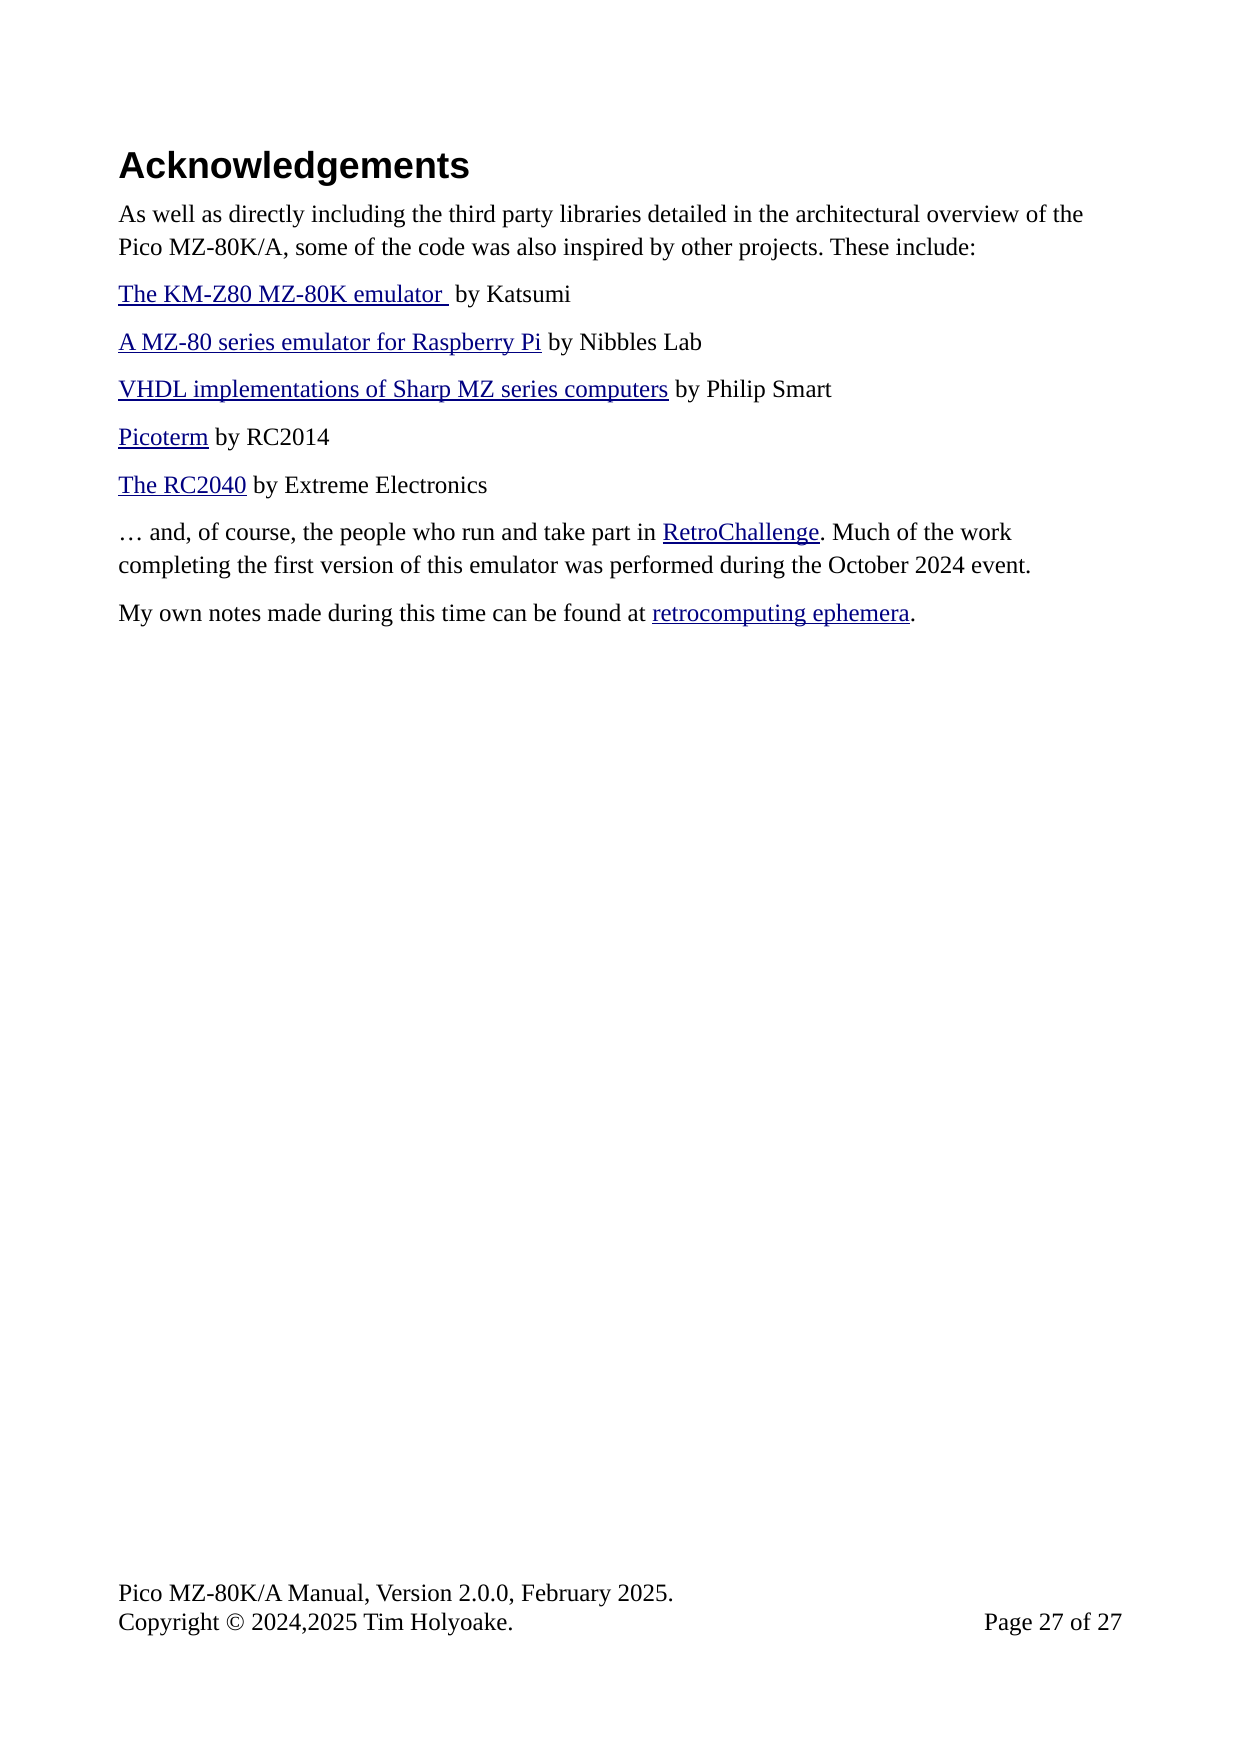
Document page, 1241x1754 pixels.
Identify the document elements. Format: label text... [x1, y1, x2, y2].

text The KM-Z80 MZ-80K emulator by Katsumi [118, 279, 1122, 308]
text Picoterm by RC2014 [118, 422, 1122, 451]
text A MZ-80 series emulator for Raspberry Pi by Nibbles Lab [118, 327, 1122, 356]
text VHDL implementations of Sharp MZ series computers by Philip Smart [118, 374, 1122, 403]
text My own notes made during this time can be found at retrocomputing ephemera. [118, 598, 1122, 627]
text As well as directly including the third party libraries detailed in the architectural overview of the Pico MZ-80K/A, some of the code was also inspired by other projects. These include: [118, 199, 1122, 261]
text The RC2040 by Extreme Electronics [118, 470, 1122, 498]
text … and, of course, the people who run and take part in RetroChallenge. Much of the work completing the first version of this emulator was performed during the October 2024 event. [118, 517, 1122, 579]
subtitle Acknowledgements [118, 143, 1122, 186]
